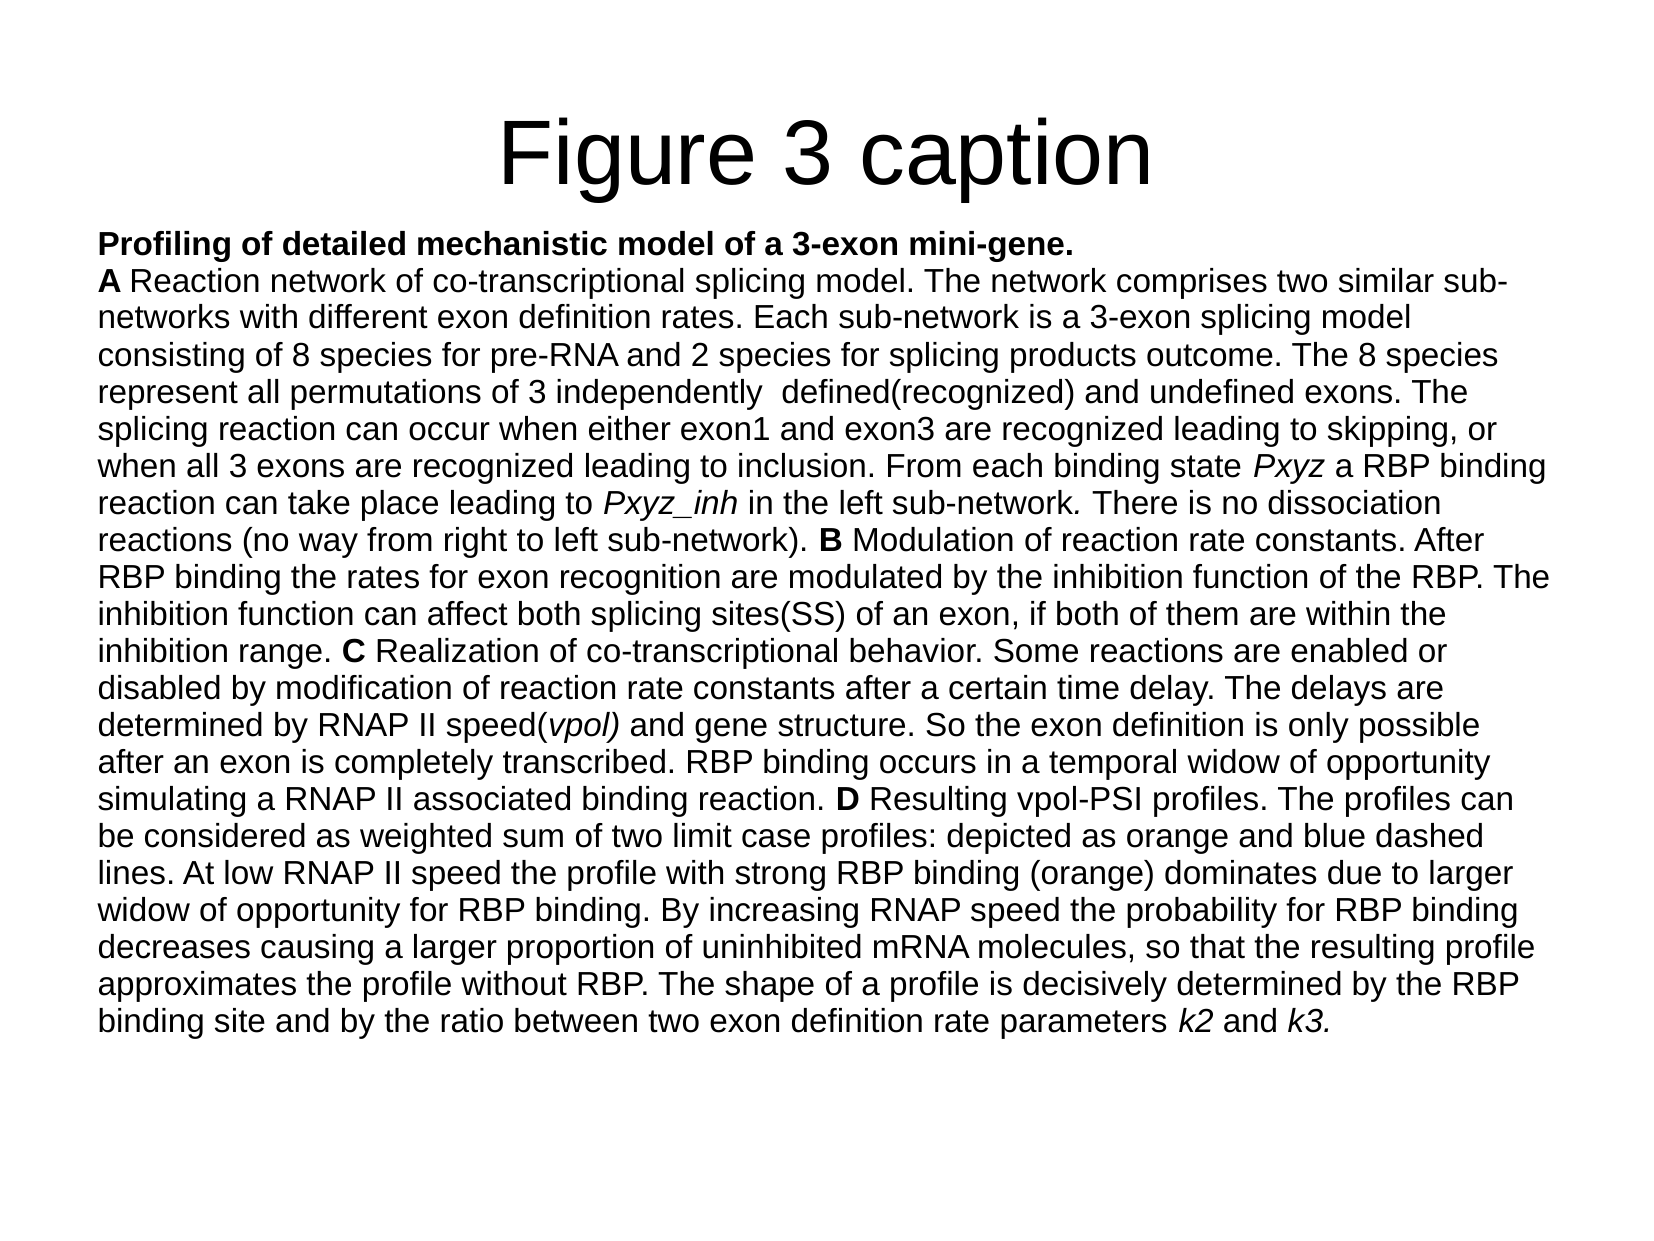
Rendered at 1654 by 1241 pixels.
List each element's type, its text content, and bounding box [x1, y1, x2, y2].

text_box Profiling of detailed mechanistic model of a 3-exon mini-gene. A Reaction network of co-transcriptional splicing model. The network comprises two similar sub-networks with different exon definition rates. Each sub-network is a 3-exon splicing model consisting of 8 species for pre-RNA and 2 species for splicing products outcome. The 8 species represent all permutations of 3 independently defined(recognized) and undefined exons. The splicing reaction can occur when either exon1 and exon3 are recognized leading to skipping, or when all 3 exons are recognized leading to inclusion. From each binding state Pxyz a RBP binding reaction can take place leading to Pxyz_inh in the left sub-network. There is no dissociation reactions (no way from right to left sub-network). B Modulation of reaction rate constants. After RBP binding the rates for exon recognition are modulated by the inhibition function of the RBP. The inhibition function can affect both splicing sites(SS) of an exon, if both of them are within the inhibition range. C Realization of co-transcriptional behavior. Some reactions are enabled or disabled by modification of reaction rate constants after a certain time delay. The delays are determined by RNAP II speed(vpol) and gene structure. So the exon definition is only possible after an exon is completely transcribed. RBP binding occurs in a temporal widow of opportunity simulating a RNAP II associated binding reaction. D Resulting vpol-PSI profiles. The profiles can be considered as weighted sum of two limit case profiles: depicted as orange and blue dashed lines. At low RNAP II speed the profile with strong RBP binding (orange) dominates due to larger widow of opportunity for RBP binding. By increasing RNAP speed the probability for RBP binding decreases causing a larger proportion of uninhibited mRNA molecules, so that the resulting profile approximates the profile without RBP. The shape of a profile is decisively determined by the RBP binding site and by the ratio between two exon definition rate parameters k2 and k3. [82, 217, 1568, 1148]
title Figure 3 caption [82, 49, 1571, 257]
